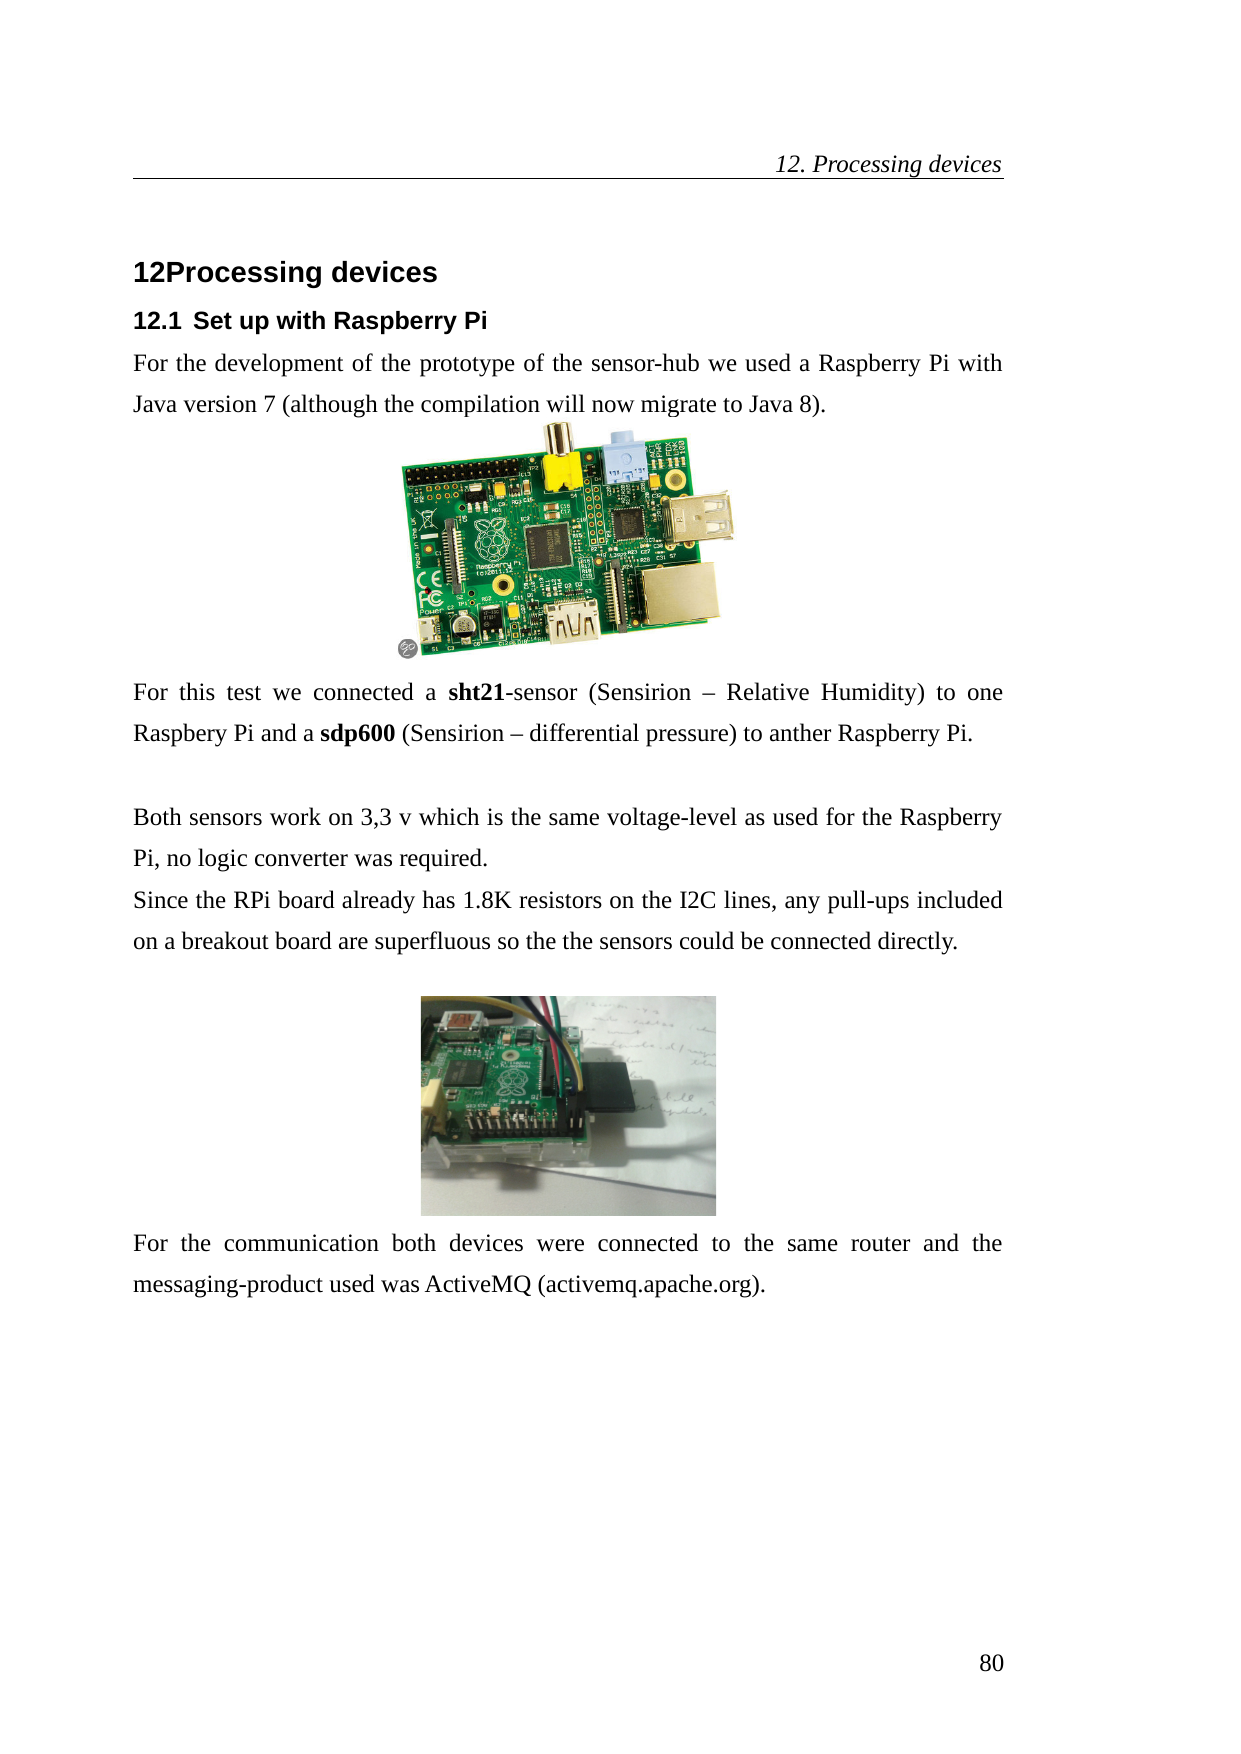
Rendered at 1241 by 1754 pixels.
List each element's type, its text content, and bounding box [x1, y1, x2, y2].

text Both sensors work on 3,3 v which is the same voltage-level as used for the Raspberry Pi, no logic converter was required. [133, 803, 1004, 872]
subtitle Set up with Raspberry Pi [133, 307, 1004, 335]
text For the communication both devices were connected to the same router and the messaging-product used was ActiveMQ (activemq.apache.org). [133, 1216, 1004, 1298]
text For the development of the prototype of the sensor-hub we used a Raspberry Pi with Java version 7 (although the compilation will now migrate to Java 8). [133, 349, 1004, 418]
text For this test we connected a sht21-sensor (Sensirion – Relative Humidity) to one Raspbery Pi and a sdp600 (Sensirion – differential pressure) to anther Raspberry Pi. [133, 665, 1004, 747]
picture [391, 417, 746, 665]
text Since the RPi board already has 1.8K resistors on the I2C lines, any pull-ups included on a breakout board are superfluous so the the sensors could be connected directly. [133, 886, 1004, 955]
picture [420, 996, 717, 1216]
subtitle Processing devices [133, 256, 1004, 288]
